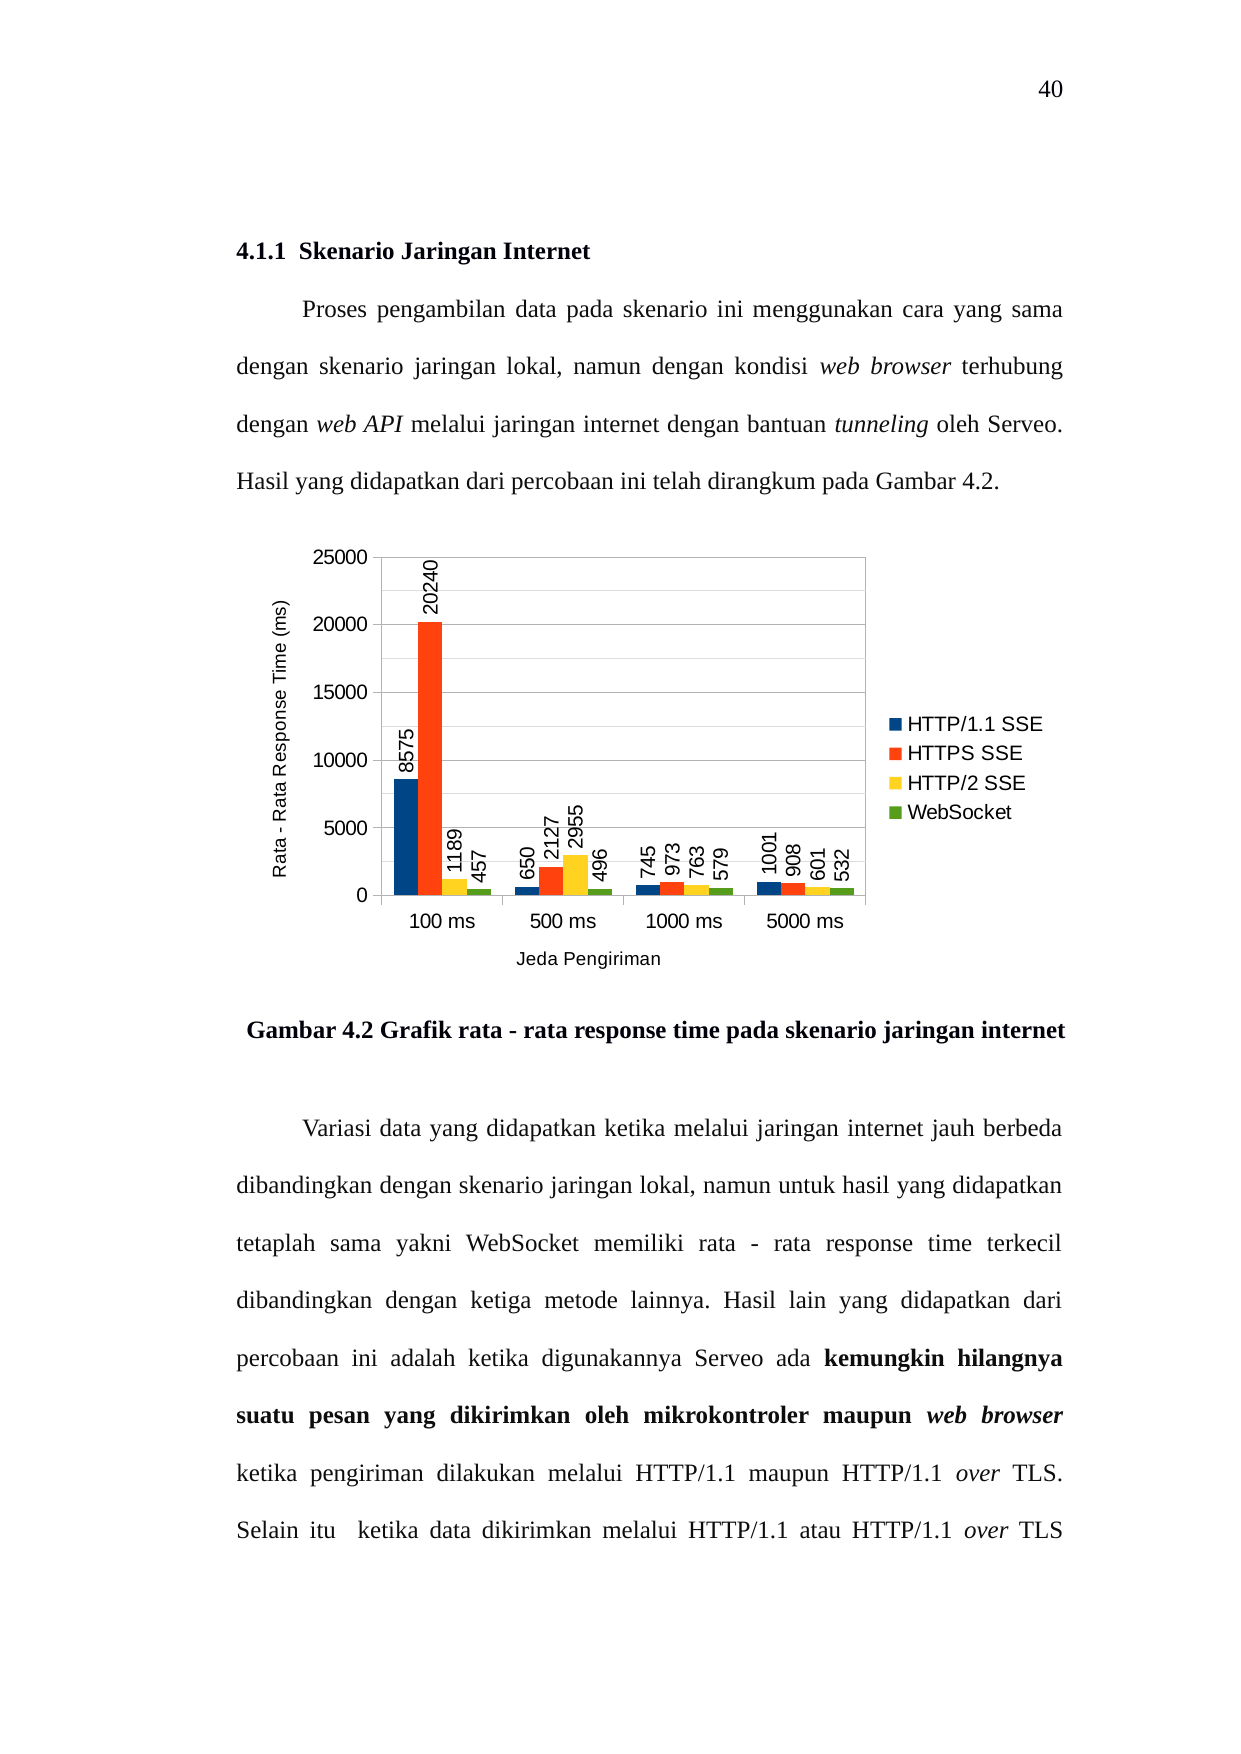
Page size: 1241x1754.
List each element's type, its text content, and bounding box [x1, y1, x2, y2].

text Variasi data yang didapatkan ketika melalui jaringan internet jauh berbeda dibandingkan dengan skenario jaringan lokal, namun untuk hasil yang didapatkan tetaplah sama yakni WebSocket memiliki rata - rata response time terkecil dibandingkan dengan ketiga metode lainnya. Hasil lain yang didapatkan dari percobaan ini adalah ketika digunakannya Serveo ada kemungkin hilangnya suatu pesan yang dikirimkan oleh mikrokontroler maupun web browser ketika pengiriman dilakukan melalui HTTP/1.1 maupun HTTP/1.1 over TLS. Selain itu ketika data dikirimkan melalui HTTP/1.1 atau HTTP/1.1 over TLS [177, 1044, 1122, 1544]
subtitle 4.1.1 Skenario Jaringan Internet [236, 236, 1063, 265]
text 1Gambar 4.2 Grafik rata - rata response time pada skenario jaringan internet [177, 536, 1122, 1044]
text Proses pengambilan data pada skenario ini menggunakan cara yang sama dengan skenario jaringan lokal, namun dengan kondisi web browser terhubung dengan web API melalui jaringan internet dengan bantuan tunneling oleh Serveo. Hasil yang didapatkan dari percobaan ini telah dirangkum pada Gambar 4.2. [236, 294, 1063, 495]
